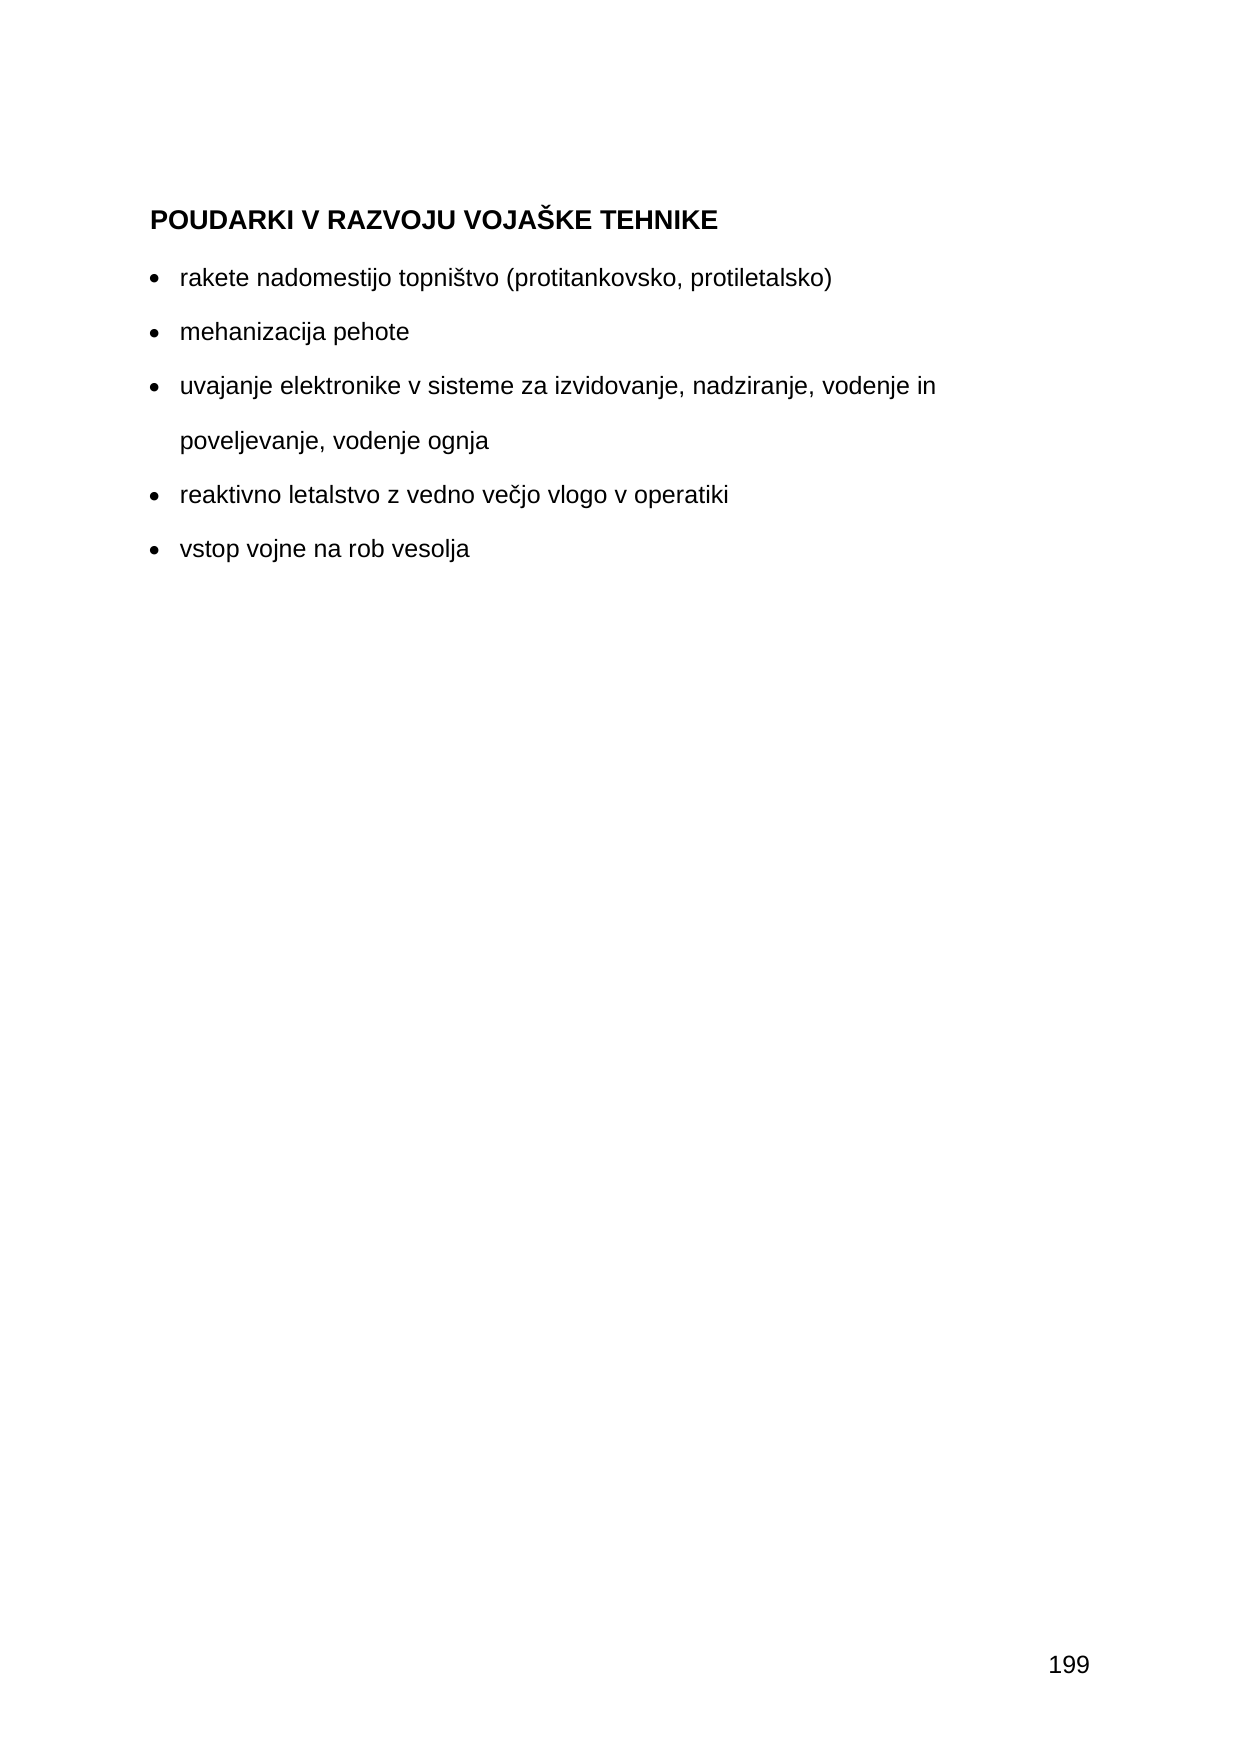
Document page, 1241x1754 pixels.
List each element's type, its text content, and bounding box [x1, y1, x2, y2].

list rakete nadomestijo topništvo (protitankovsko, protiletalsko) [150, 262, 1090, 299]
list mehanizacija pehote [150, 317, 1090, 353]
list vstop vojne na rob vesolja [150, 534, 1090, 571]
text POUDARKI V RAZVOJU VOJAŠKE TEHNIKE [150, 204, 1090, 243]
list uvajanje elektronike v sisteme za izvidovanje, nadziranje, vodenje in poveljevanje, vodenje ognja [150, 371, 1090, 462]
list reaktivno letalstvo z vedno večjo vlogo v operatiki [150, 480, 1090, 516]
